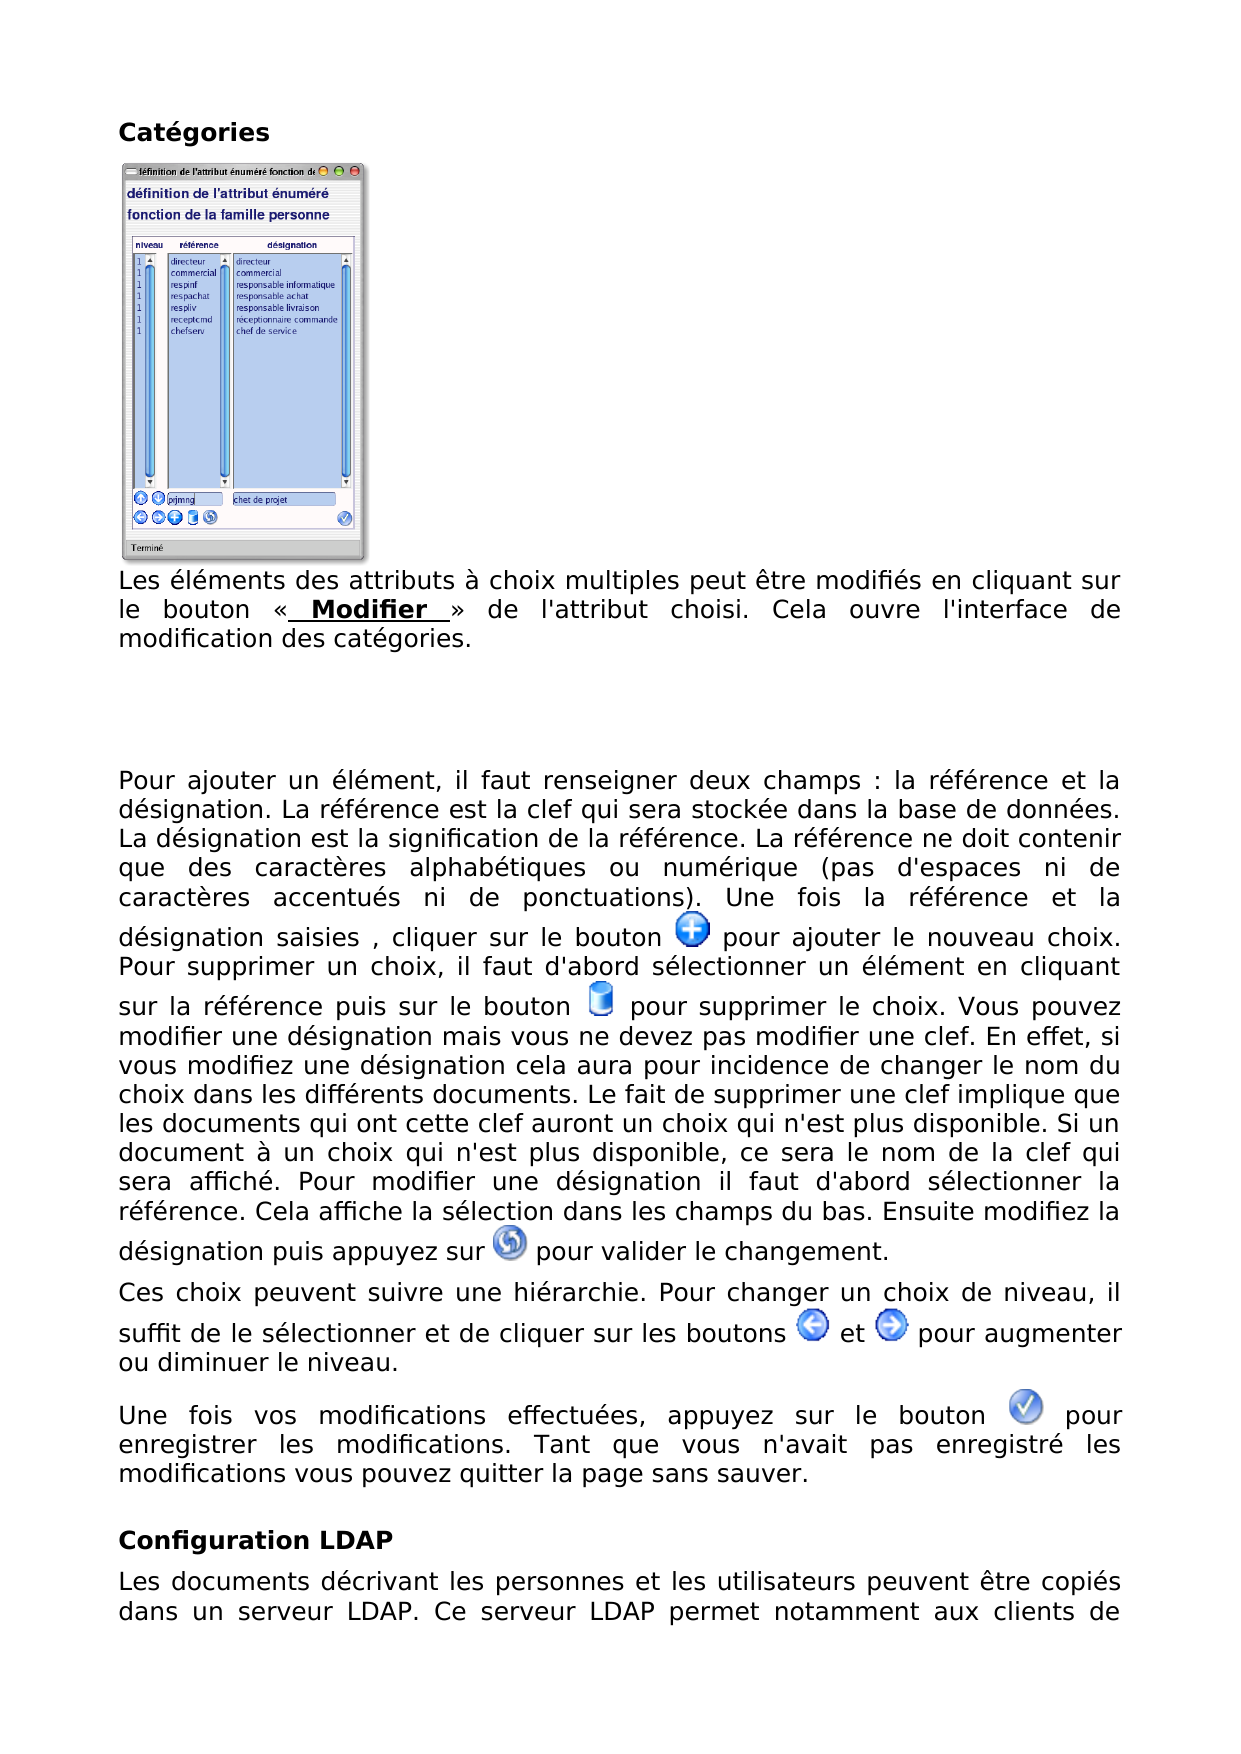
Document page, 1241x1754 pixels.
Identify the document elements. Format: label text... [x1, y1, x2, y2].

picture [118, 159, 370, 566]
picture [493, 1225, 528, 1261]
text Une fois vos modifications effectuées, appuyez sur le bouton pour enregistrer les modifications. Tant que vous n'avait pas enregistré les modifications vous pouvez quitter la page sans sauver. [118, 1390, 1122, 1488]
picture [1009, 1389, 1044, 1425]
picture [675, 911, 710, 947]
picture [796, 1307, 831, 1343]
picture [874, 1307, 909, 1343]
subtitle Configuration LDAP [118, 1526, 1122, 1555]
text Pour ajouter un élément, il faut renseigner deux champs : la référence et la désignation. La référence est la clef qui sera stockée dans la base de données. La désignation est la signification de la référence. La référence ne doit contenir que des caractères alphabétiques ou numérique (pas d'espaces ni de caractères accentués ni de ponctuations). Une fois la référence et la désignation saisies , cliquer sur le bouton pour ajouter le nouveau choix. Pour supprimer un choix, il faut d'abord sélectionner un élément en cliquant sur la référence puis sur le bouton pour supprimer le choix. Vous pouvez modifier une désignation mais vous ne devez pas modifier une clef. En effet, si vous modifiez une désignation cela aura pour incidence de changer le nom du choix dans les différents documents. Le fait de supprimer une clef implique que les documents qui ont cette clef auront un choix qui n'est plus disponible. Si un document à un choix qui n'est plus disponible, ce sera le nom de la clef qui sera affiché. Pour modifier une désignation il faut d'abord sélectionner la référence. Cela affiche la sélection dans les champs du bas. Ensuite modifiez la désignation puis appuyez sur pour valider le changement. [118, 766, 1122, 1266]
picture [583, 981, 618, 1016]
text Ces choix peuvent suivre une hiérarchie. Pour changer un choix de niveau, il suffit de le sélectionner et de cliquer sur les boutons et pour augmenter ou diminuer le niveau. [118, 1279, 1122, 1377]
text Les documents décrivant les personnes et les utilisateurs peuvent être copiés dans un serveur LDAP. Ce serveur LDAP permet notamment aux clients de [118, 1568, 1122, 1626]
subtitle Catégories [118, 118, 1122, 147]
text Les éléments des attributs à choix multiples peut être modifiés en cliquant sur le bouton « Modifier » de l'attribut choisi. Cela ouvre l'interface de modification des catégories. [118, 566, 1122, 653]
